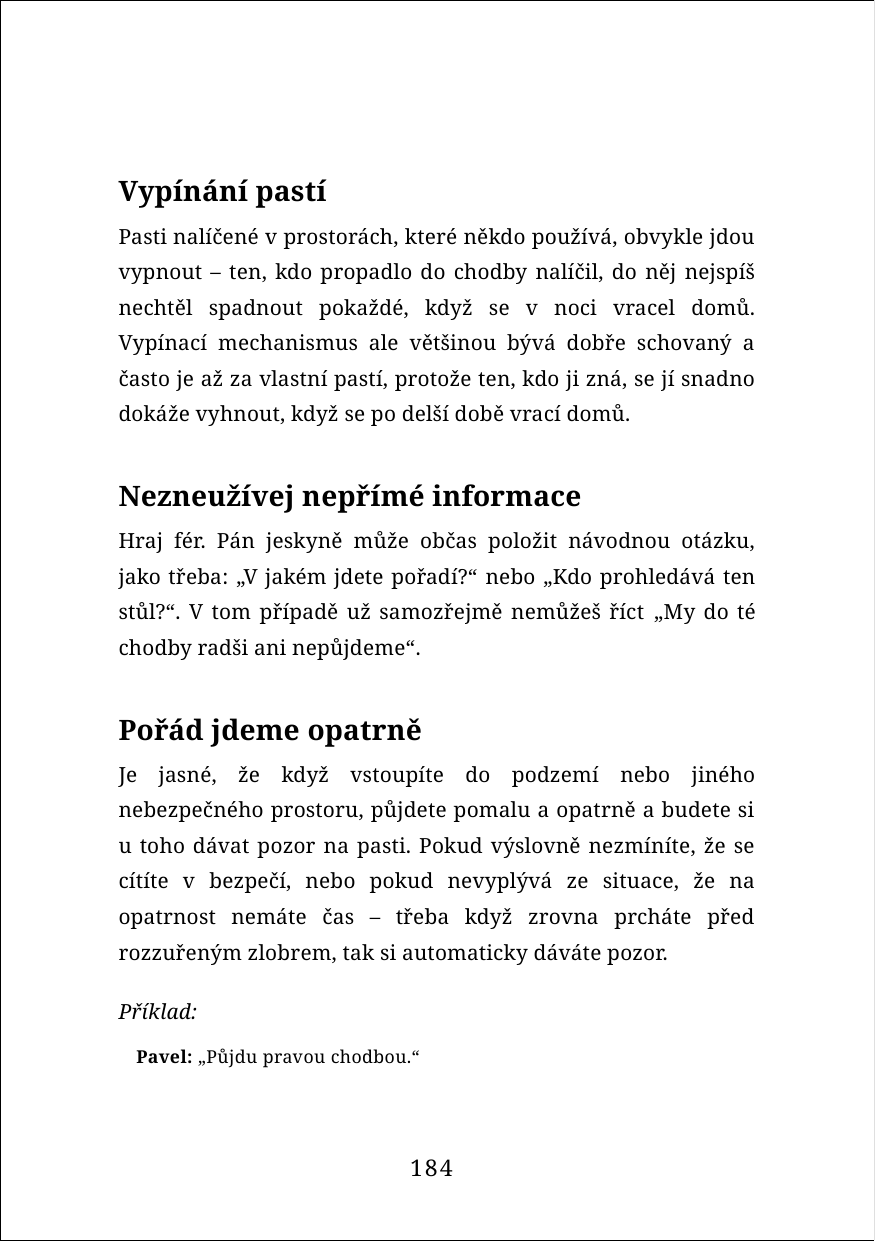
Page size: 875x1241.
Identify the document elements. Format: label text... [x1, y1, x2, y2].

subtitle Pořád jdeme opatrně [118, 710, 756, 748]
text Pavel: „Půjdu pravou chodbou.“ [136, 1044, 756, 1068]
text Pasti nalíčené v prostorách, které někdo používá, obvykle jdou vypnout – ten, kdo propadlo do chodby nalíčil, do něj nejspíš nechtěl spadnout pokaždé, když se v noci vracel domů. Vypínací mechanismus ale většinou bývá dobře schovaný a často je až za vlastní pastí, protože ten, kdo ji zná, se jí snadno dokáže vyhnout, když se po delší době vrací domů. [118, 222, 756, 428]
text Příklad: [118, 997, 756, 1025]
subtitle Vypínání pastí [118, 172, 756, 210]
text Je jasné, že když vstoupíte do podzemí nebo jiného nebezpečného prostoru, půjdete pomalu a opatrně a budete si u toho dávat pozor na pasti. Pokud výslovně nezmíníte, že se cítíte v bezpečí, nebo pokud nevyplývá ze situace, že na opatrnost nemáte čas – třeba když zrovna prcháte před rozzuřeným zlobrem, tak si automaticky dáváte pozor. [118, 760, 756, 966]
subtitle Nezneužívej nepřímé informace [118, 476, 756, 515]
text Hraj fér. Pán jeskyně může občas položit návodnou otázku, jako třeba: „V jakém jdete pořadí?“ nebo „Kdo prohledává ten stůl?“. V tom případě už samozřejmě nemůžeš říct „My do té chodby radši ani nepůjdeme“. [118, 526, 756, 661]
